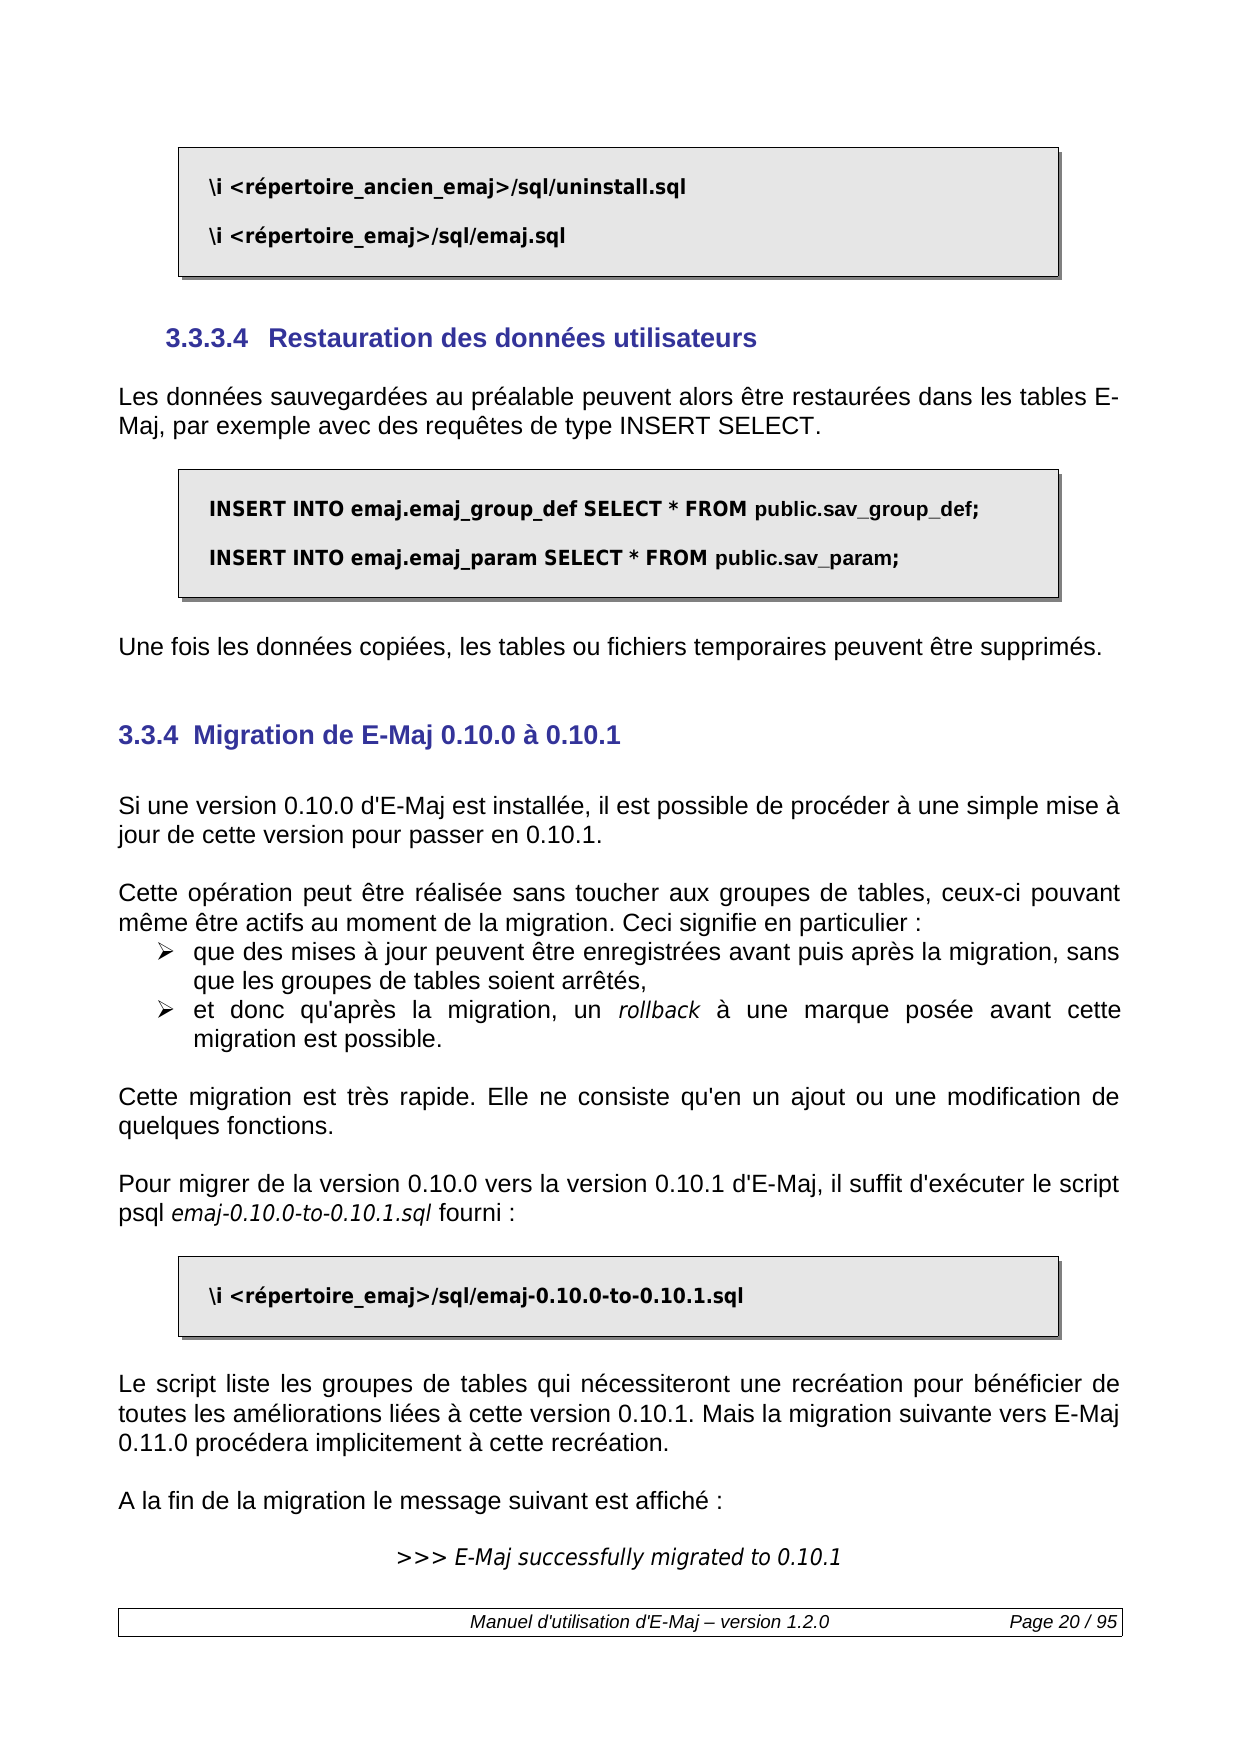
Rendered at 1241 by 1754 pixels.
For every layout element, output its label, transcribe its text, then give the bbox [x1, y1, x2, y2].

text A la fin de la migration le message suivant est affiché : [118, 1486, 1122, 1515]
text \i <répertoire_emaj>/sql/emaj-0.10.0-to-0.10.1.sql [179, 1281, 1058, 1305]
text Cette opération peut être réalisée sans toucher aux groupes de tables, ceux-ci pouvant même être actifs au moment de la migration. Ceci signifie en particulier : [118, 878, 1122, 936]
list et donc qu'après la migration, un rollback à une marque posée avant cette migration est possible. [156, 994, 1122, 1053]
text Les données sauvegardées au préalable peuvent alors être restaurées dans les tables E-Maj, par exemple avec des requêtes de type INSERT SELECT. [118, 382, 1122, 440]
text Cette migration est très rapide. Elle ne consiste qu'en un ajout ou une modification de quelques fonctions. [118, 1082, 1122, 1140]
text Le script liste les groupes de tables qui nécessiteront une recréation pour bénéficier de toutes les améliorations liées à cette version 0.10.1. Mais la migration suivante vers E-Maj 0.11.0 procédera implicitement à cette recréation. [118, 1369, 1122, 1457]
text Si une version 0.10.0 d'E-Maj est installée, il est possible de procéder à une simple mise à jour de cette version pour passer en 0.10.1. [118, 791, 1122, 849]
list que des mises à jour peuvent être enregistrées avant puis après la migration, sans que les groupes de tables soient arrêtés, [156, 936, 1122, 994]
text >>> E-Maj successfully migrated to 0.10.1 [118, 1544, 1122, 1571]
subtitle Migration de E-Maj 0.10.0 à 0.10.1 [118, 718, 1122, 749]
subtitle Restauration des données utilisateurs [165, 322, 1122, 353]
text INSERT INTO emaj.emaj_group_def SELECT * FROM public.sav_group_def; [179, 494, 1058, 518]
text \i <répertoire_ancien_emaj>/sql/uninstall.sql [179, 172, 1058, 196]
text \i <répertoire_emaj>/sql/emaj.sql [179, 221, 1058, 245]
text Pour migrer de la version 0.10.0 vers la version 0.10.1 d'E-Maj, il suffit d'exécuter le script psql emaj-0.10.0-to-0.10.1.sql fourni : [118, 1169, 1122, 1227]
text INSERT INTO emaj.emaj_param SELECT * FROM public.sav_param; [179, 543, 1058, 567]
text Une fois les données copiées, les tables ou fichiers temporaires peuvent être supprimés. [118, 631, 1122, 660]
